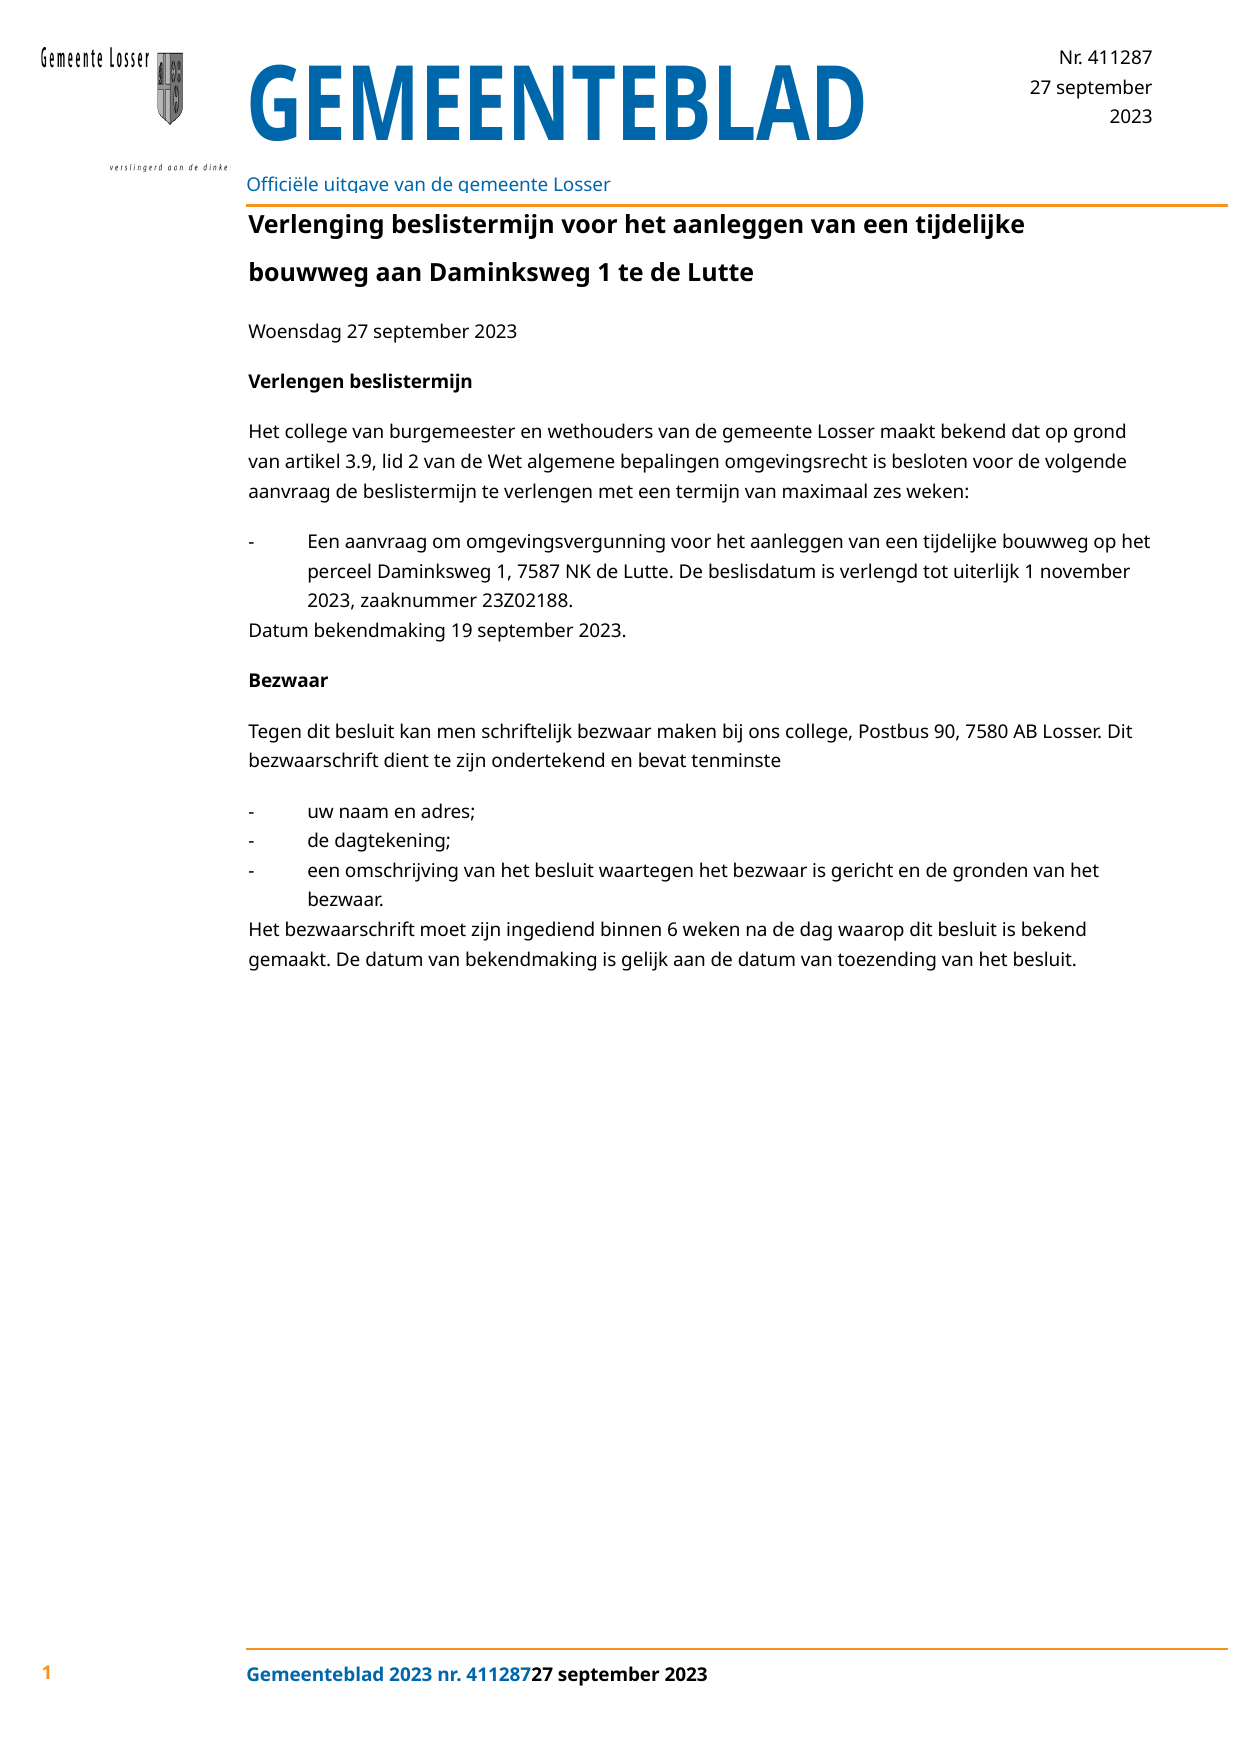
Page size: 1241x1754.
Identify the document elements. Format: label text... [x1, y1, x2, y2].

text Woensdag 27 september 2023 [248, 318, 1152, 344]
text Bezwaar [248, 667, 1152, 693]
list een omschrijving van het besluit waartegen het bezwaar is gericht en de gronden van het bezwaar. [248, 857, 1152, 912]
text Datum bekendmaking 19 september 2023. [248, 617, 1152, 643]
list Een aanvraag om omgevingsvergunning voor het aanleggen van een tijdelijke bouwweg op het perceel Daminksweg 1, 7587 NK de Lutte. De beslisdatum is verlengd tot uiterlijk 1 november 2023, zaaknummer 23Z02188. [248, 528, 1152, 613]
picture [41, 47, 231, 172]
list de dagtekening; [248, 827, 1152, 853]
text Verlenging beslistermijn voor het aanleggen van een tijdelijke bouwweg aan Daminksweg 1 te de Lutte [248, 207, 1152, 288]
text Verlengen beslistermijn [248, 368, 1152, 394]
list uw naam en adres; [248, 798, 1152, 824]
text Het college van burgemeester en wethouders van de gemeente Losser maakt bekend dat op grond van artikel 3.9, lid 2 van de Wet algemene bepalingen omgevingsrecht is besloten voor de volgende aanvraag de beslistermijn te verlengen met een termijn van maximaal zes weken: [248, 419, 1152, 504]
text Tegen dit besluit kan men schriftelijk bezwaar maken bij ons college, Postbus 90, 7580 AB Losser. Dit bezwaarschrift dient te zijn ondertekend en bevat tenminste [248, 718, 1152, 773]
text Het bezwaarschrift moet zijn ingediend binnen 6 weken na de dag waarop dit besluit is bekend gemaakt. De datum van bekendmaking is gelijk aan de datum van toezending van het besluit. [248, 916, 1152, 972]
